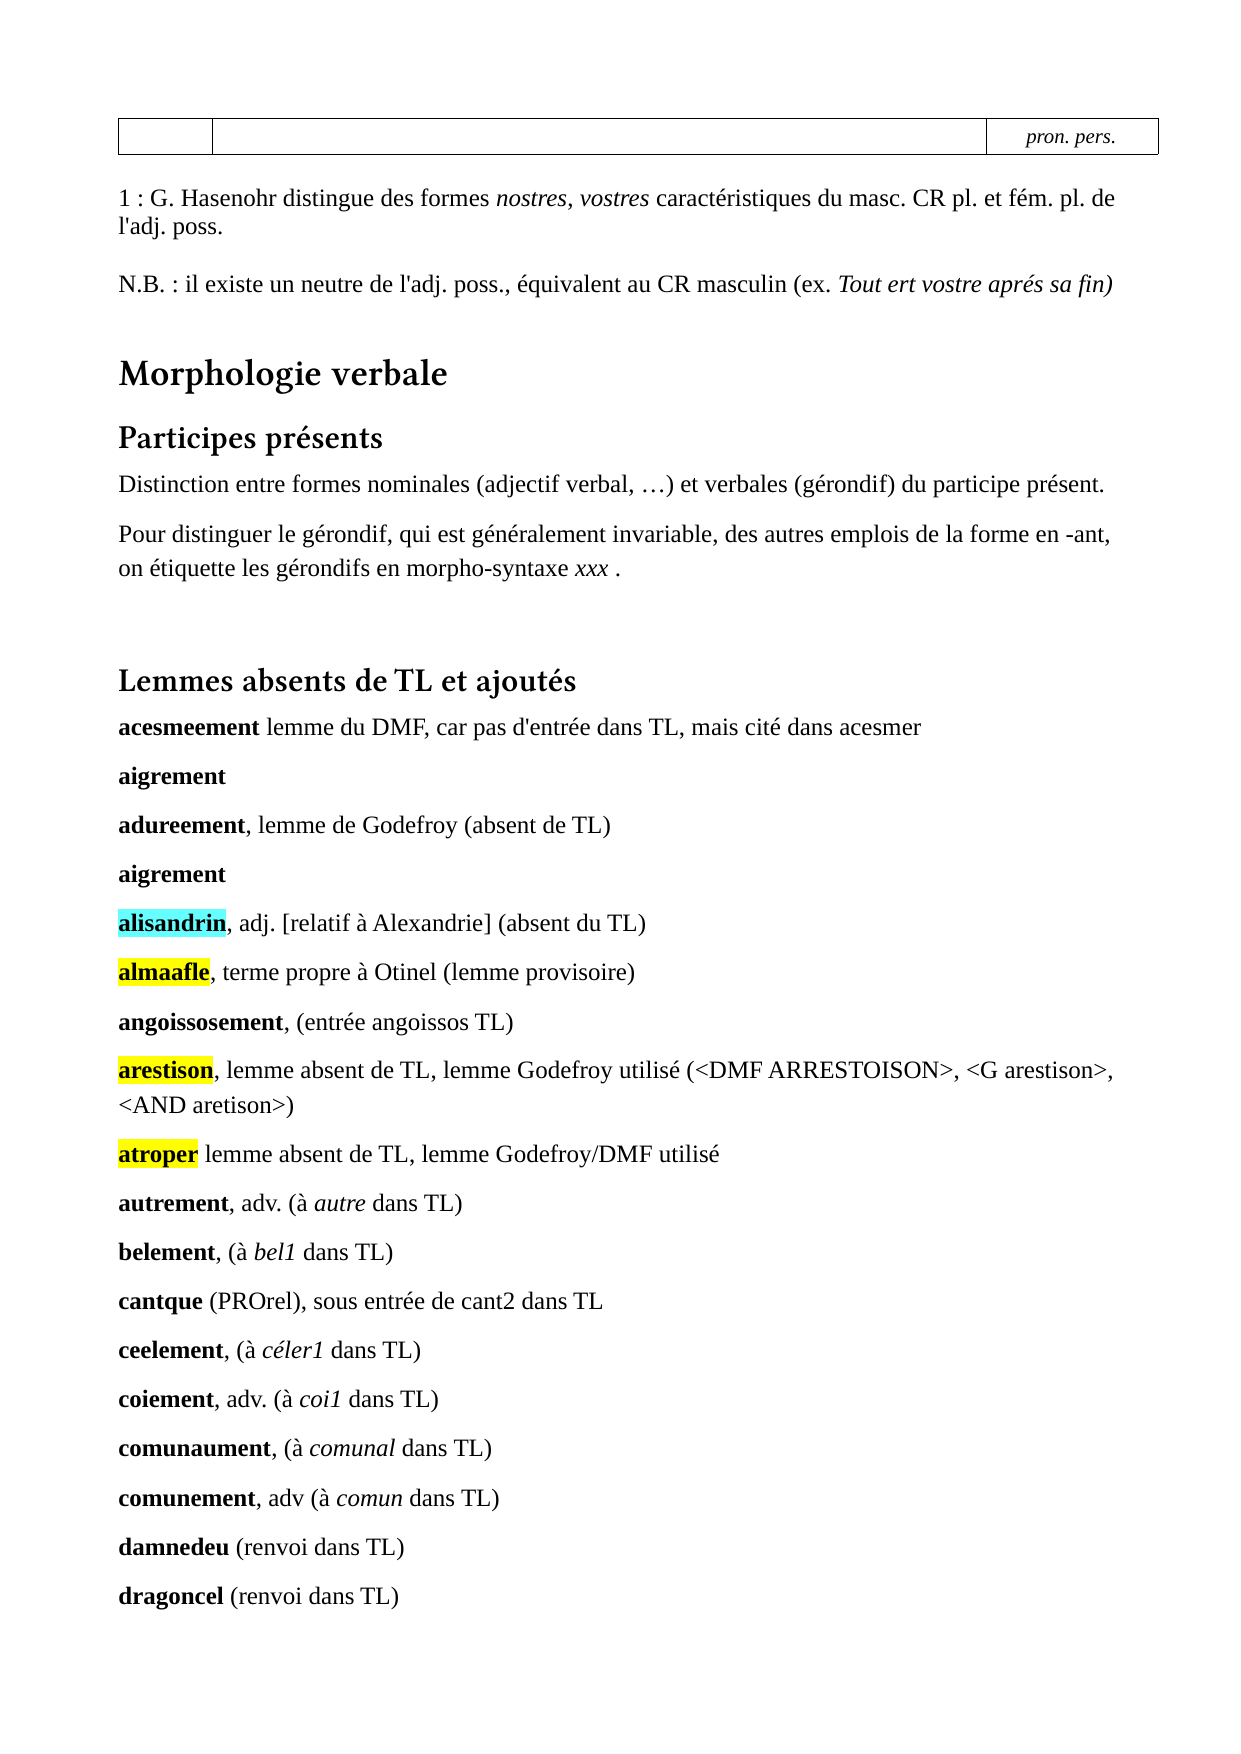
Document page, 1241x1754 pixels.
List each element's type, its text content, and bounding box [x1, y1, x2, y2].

text dragoncel (renvoi dans TL) [118, 1581, 1122, 1609]
text ceelement, (à céler1 dans TL) [118, 1335, 1122, 1364]
table_cell pron. pers. [987, 119, 1158, 154]
text comunement, adv (à comun dans TL) [118, 1483, 1122, 1511]
subtitle Participes présents [118, 419, 1122, 457]
text almaafle, terme propre à Otinel (lemme provisoire) [118, 957, 1122, 986]
text Distinction entre formes nominales (adjectif verbal, …) et verbales (gérondif) du participe présent. [118, 469, 1122, 498]
text autrement, adv. (à autre dans TL) [118, 1188, 1122, 1217]
text adureement, lemme de Godefroy (absent de TL) [118, 810, 1122, 839]
text atroper lemme absent de TL, lemme Godefroy/DMF utilisé [118, 1139, 1122, 1168]
subtitle Lemmes absents de TL et ajoutés [118, 662, 1122, 700]
text acesmeement lemme du DMF, car pas d'entrée dans TL, mais cité dans acesmer [118, 712, 1122, 741]
text coiement, adv. (à coi1 dans TL) [118, 1384, 1122, 1413]
text 1 : G. Hasenohr distingue des formes nostres, vostres caractéristiques du masc. CR pl. et fém. pl. de l'adj. poss. [118, 183, 1122, 240]
table_cell [119, 119, 212, 154]
text damnedeu (renvoi dans TL) [118, 1532, 1122, 1560]
text aigrement [118, 761, 1122, 790]
text cantque (PROrel), sous entrée de cant2 dans TL [118, 1286, 1122, 1315]
table_cell [213, 119, 986, 154]
subtitle Morphologie verbale [118, 351, 1122, 394]
text angoissosement, (entrée angoissos TL) [118, 1007, 1122, 1035]
text comunaument, (à comunal dans TL) [118, 1433, 1122, 1462]
text aigrement [118, 859, 1122, 888]
text arestison, lemme absent de TL, lemme Godefroy utilisé (<DMF ARRESTOISON>, <G arestison>, <AND aretison>) [118, 1056, 1122, 1119]
text N.B. : il existe un neutre de l'adj. poss., équivalent au CR masculin (ex. Tout ert vostre aprés sa fin) [118, 269, 1122, 298]
text belement, (à bel1 dans TL) [118, 1237, 1122, 1266]
text Pour distinguer le gérondif, qui est généralement invariable, des autres emplois de la forme en -ant, on étiquette les gérondifs en morpho-syntaxe xxx . [118, 519, 1122, 582]
text alisandrin, adj. [relatif à Alexandrie] (absent du TL) [118, 908, 1122, 937]
